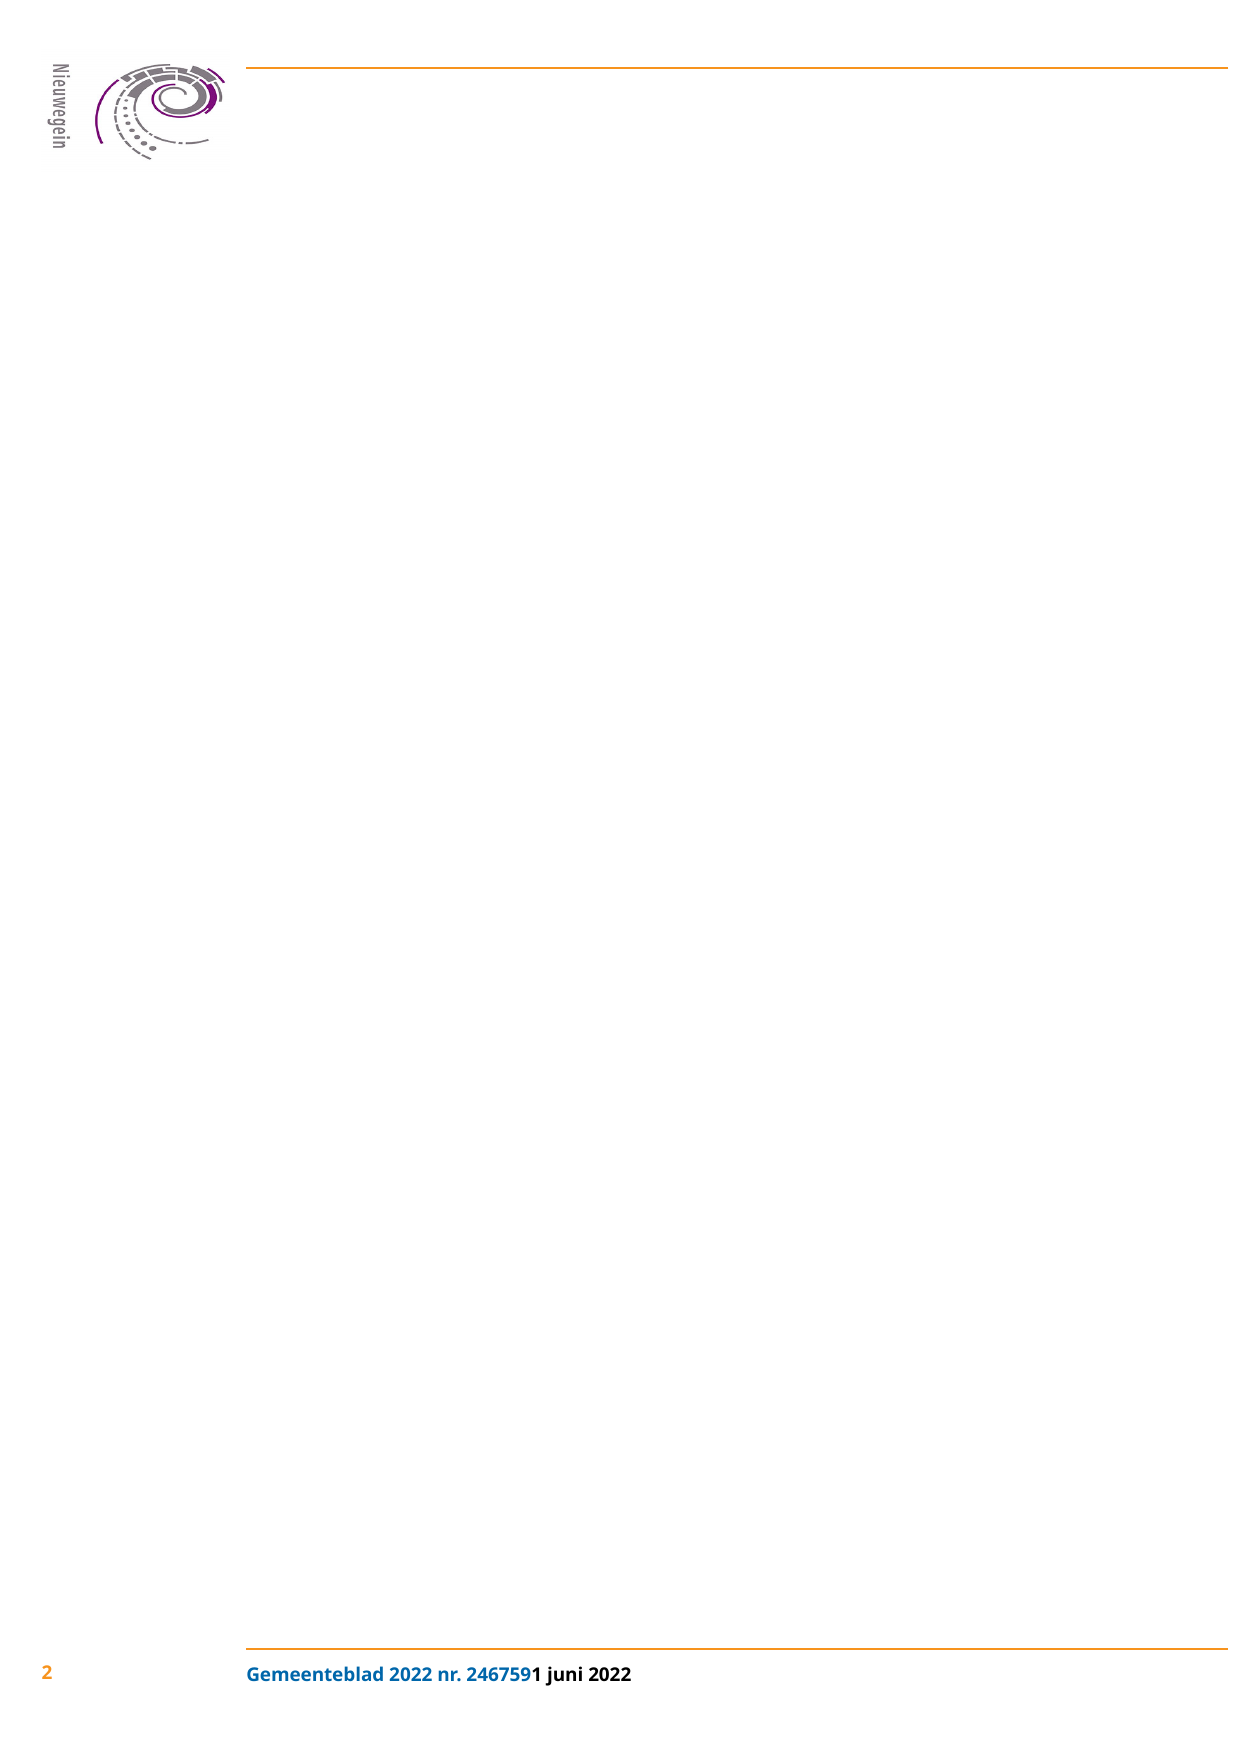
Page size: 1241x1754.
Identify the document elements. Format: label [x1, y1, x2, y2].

picture [41, 47, 231, 172]
